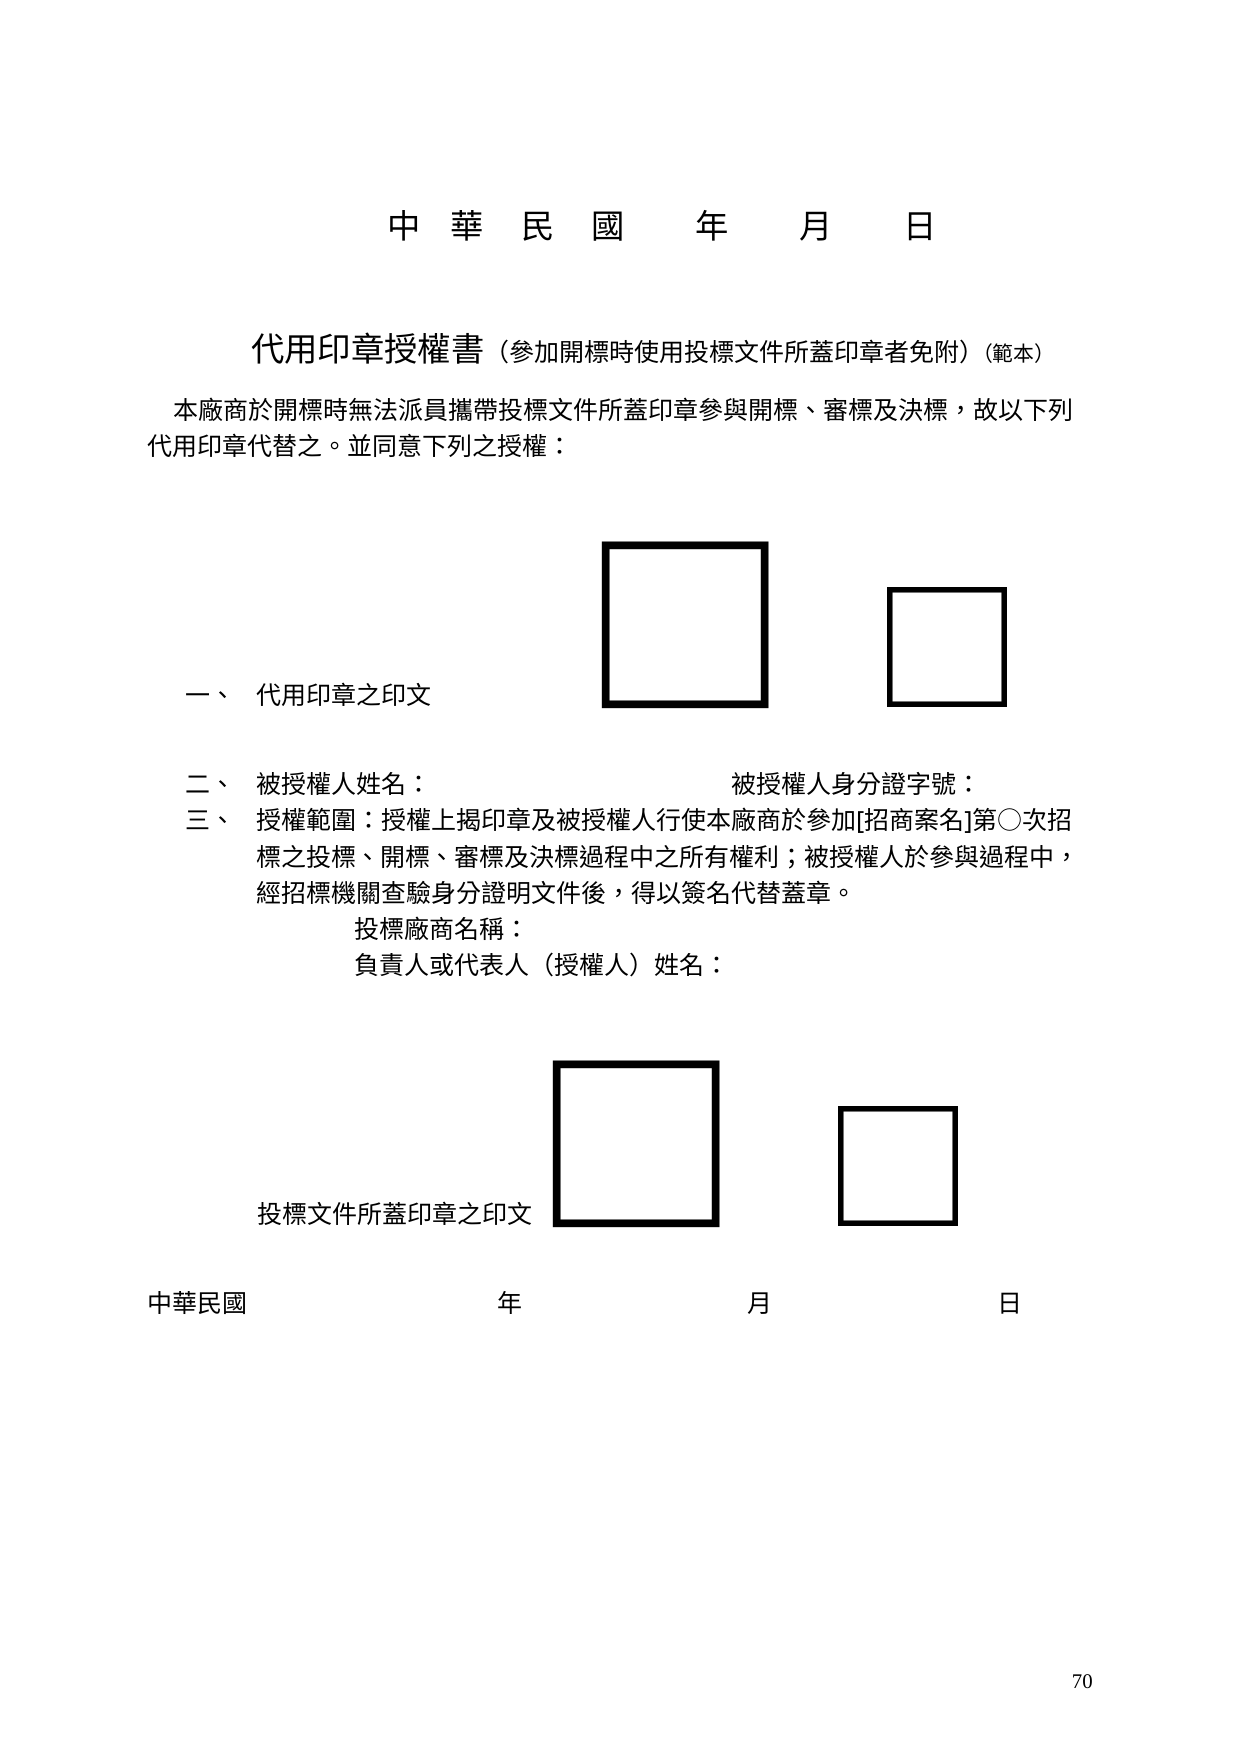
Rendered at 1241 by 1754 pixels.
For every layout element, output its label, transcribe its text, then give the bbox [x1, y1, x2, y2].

subtitle 投標廠商名稱： [177, 909, 1079, 946]
subtitle 本廠商於開標時無法派員攜帶投標文件所蓋印章參與開標、審標及決標，故以下列代用印章代替之。並同意下列之授權： [148, 390, 1079, 463]
text 中 華 民 國 年 月 日 [148, 200, 1092, 248]
subtitle 代用印章授權書（參加開標時使用投標文件所蓋印章者免附）（範本） [148, 326, 1079, 372]
subtitle 授權範圍：授權上揭印章及被授權人行使本廠商於參加[招商案名]第○次招標之投標、開標、審標及決標過程中之所有權利；被授權人於參與過程中，經招標機關查驗身分證明文件後，得以簽名代替蓋章。 [185, 801, 1079, 909]
subtitle 被授權人姓名： 被授權人身分證字號： [185, 764, 1079, 801]
subtitle 投標文件所蓋印章之印文□ □ [177, 982, 1079, 1284]
subtitle 代用印章之印文 □ □ [185, 463, 1079, 764]
text 中華民國 年 月 日 [148, 1284, 1079, 1320]
subtitle 負責人或代表人（授權人）姓名： [177, 946, 1079, 982]
